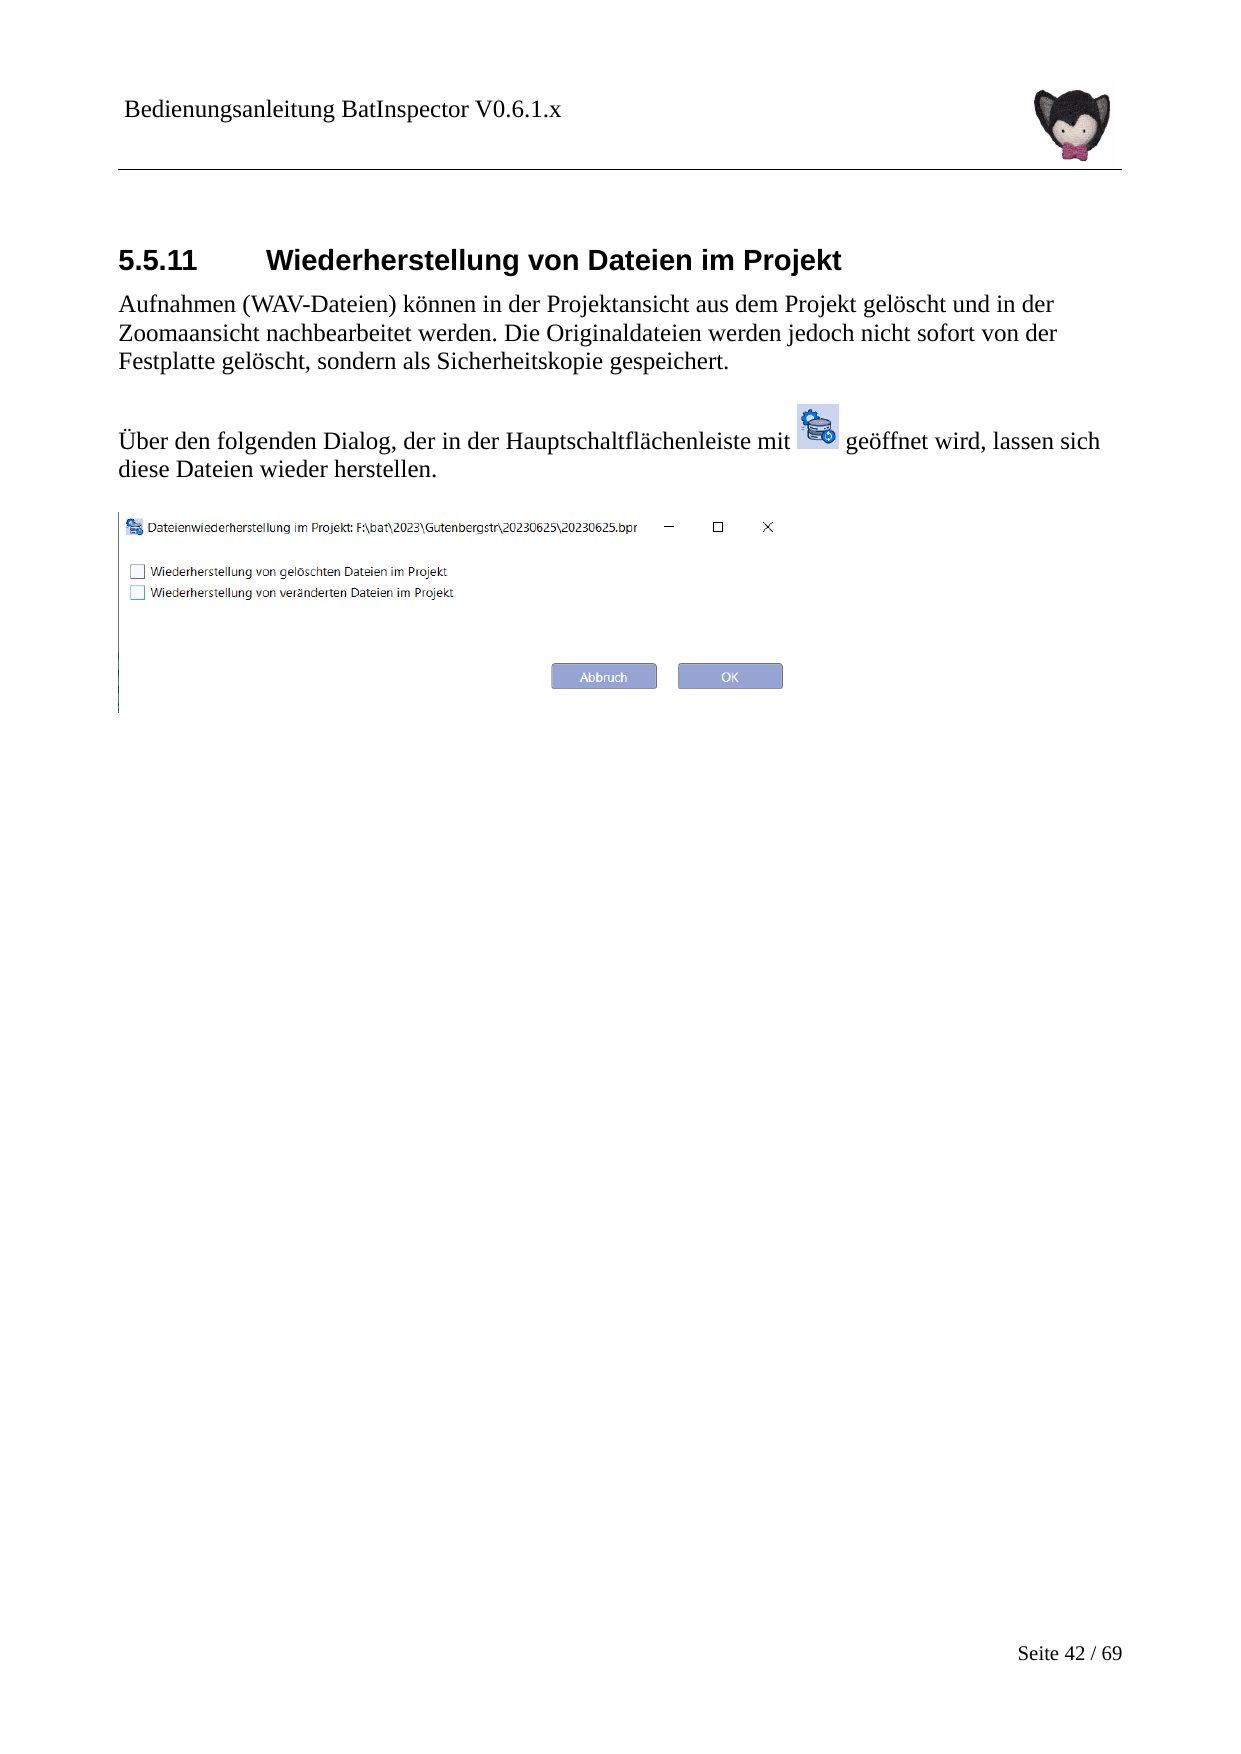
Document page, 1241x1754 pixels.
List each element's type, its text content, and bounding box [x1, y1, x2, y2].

text Aufnahmen (WAV-Dateien) können in der Projektansicht aus dem Projekt gelöscht und in der Zoomaansicht nachbearbeitet werden. Die Originaldateien werden jedoch nicht sofort von der Festplatte gelöscht, sondern als Sicherheitskopie gespeichert. [118, 289, 1122, 375]
text Über den folgenden Dialog, der in der Hauptschaltflächenleiste mit geöffnet wird, lassen sich diese Dateien wieder herstellen. [118, 404, 1122, 483]
picture [118, 512, 793, 713]
subtitle Wiederherstellung von Dateien im Projekt [118, 243, 1122, 276]
picture [797, 403, 839, 449]
picture [1030, 80, 1119, 169]
